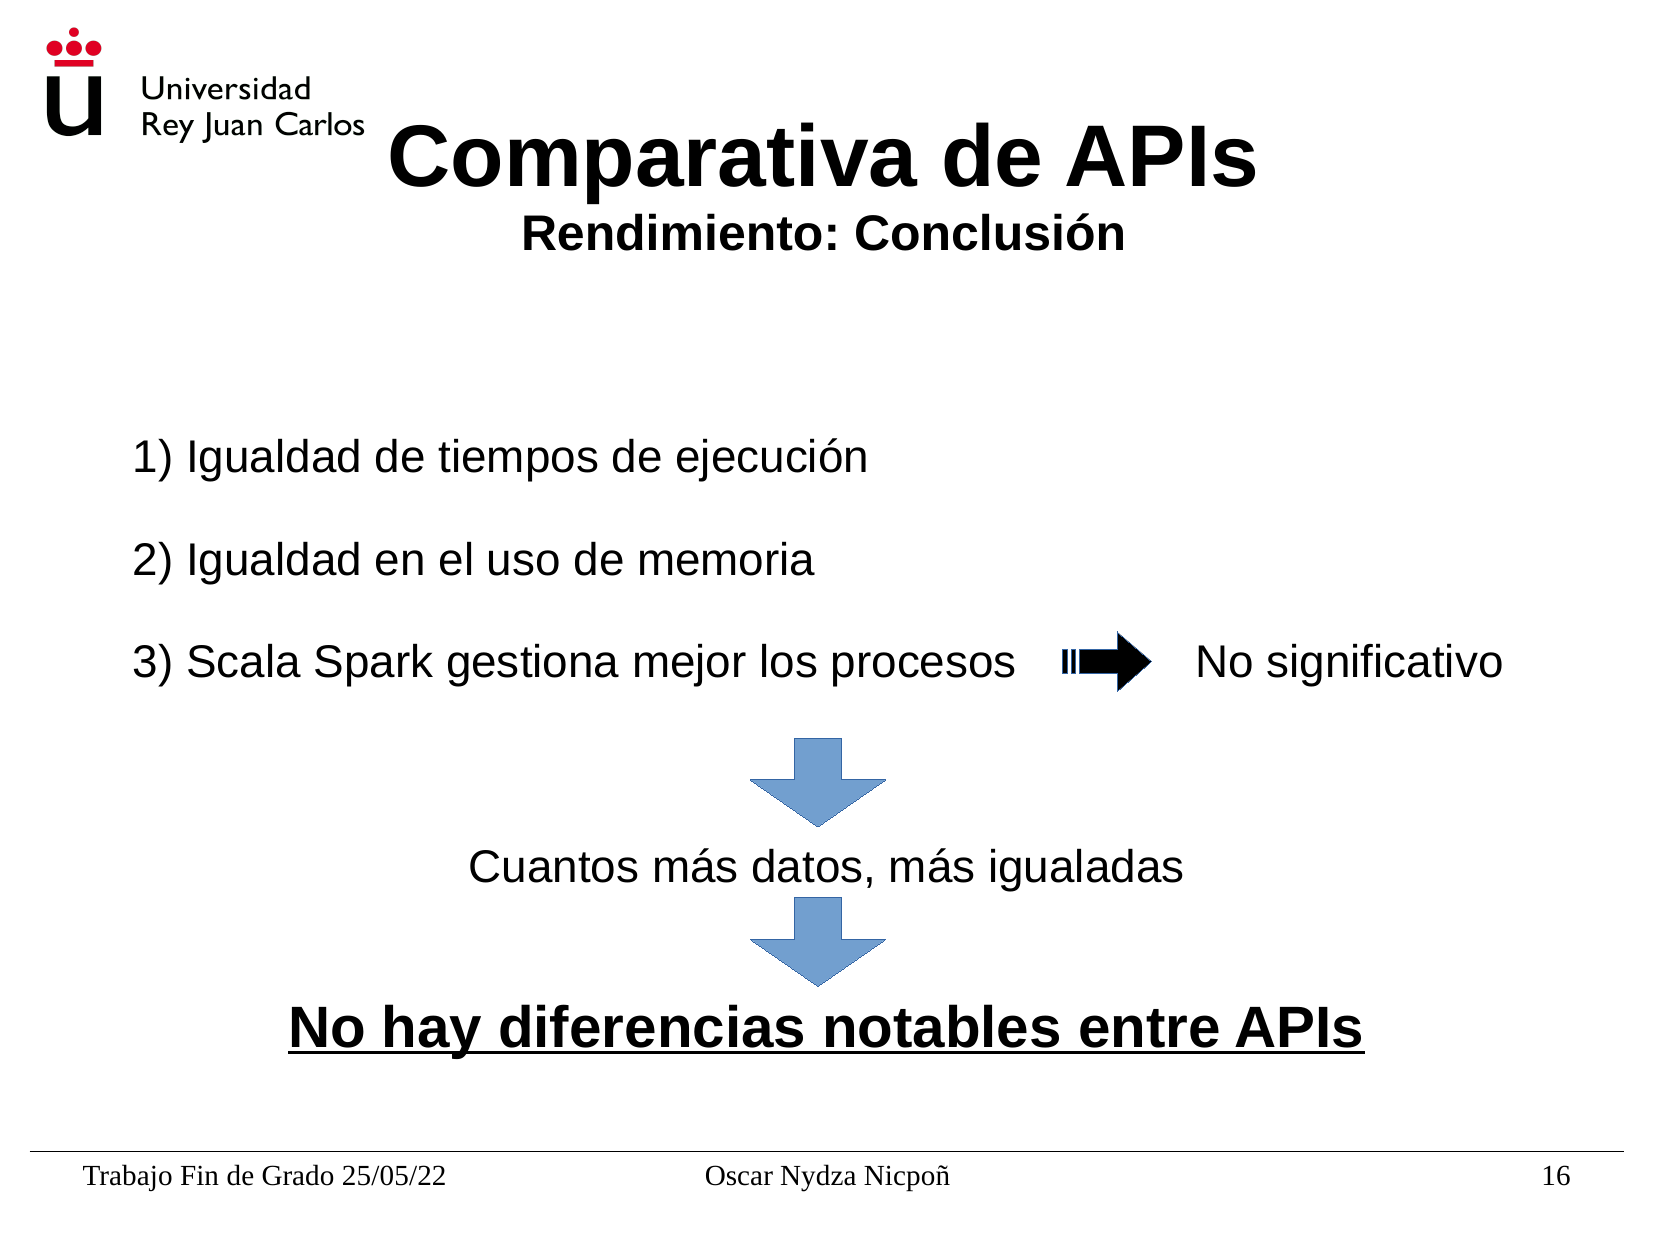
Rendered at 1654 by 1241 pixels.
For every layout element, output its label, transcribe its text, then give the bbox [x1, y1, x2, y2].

title Comparativa de APIs Rendimiento: Conclusión [147, 107, 1501, 261]
text_box [1062, 649, 1068, 674]
text_box Igualdad de tiempos de ejecución Igualdad en el uso de memoria Scala Spark gestiona mejor los procesos No significativo Cuantos más datos, más igualadas No hay diferencias notables entre APIs [118, 265, 1536, 1184]
text_box [1071, 649, 1076, 674]
text_box [750, 897, 886, 987]
text_box [750, 738, 886, 827]
text_box [1079, 631, 1152, 692]
picture [42, 0, 367, 172]
